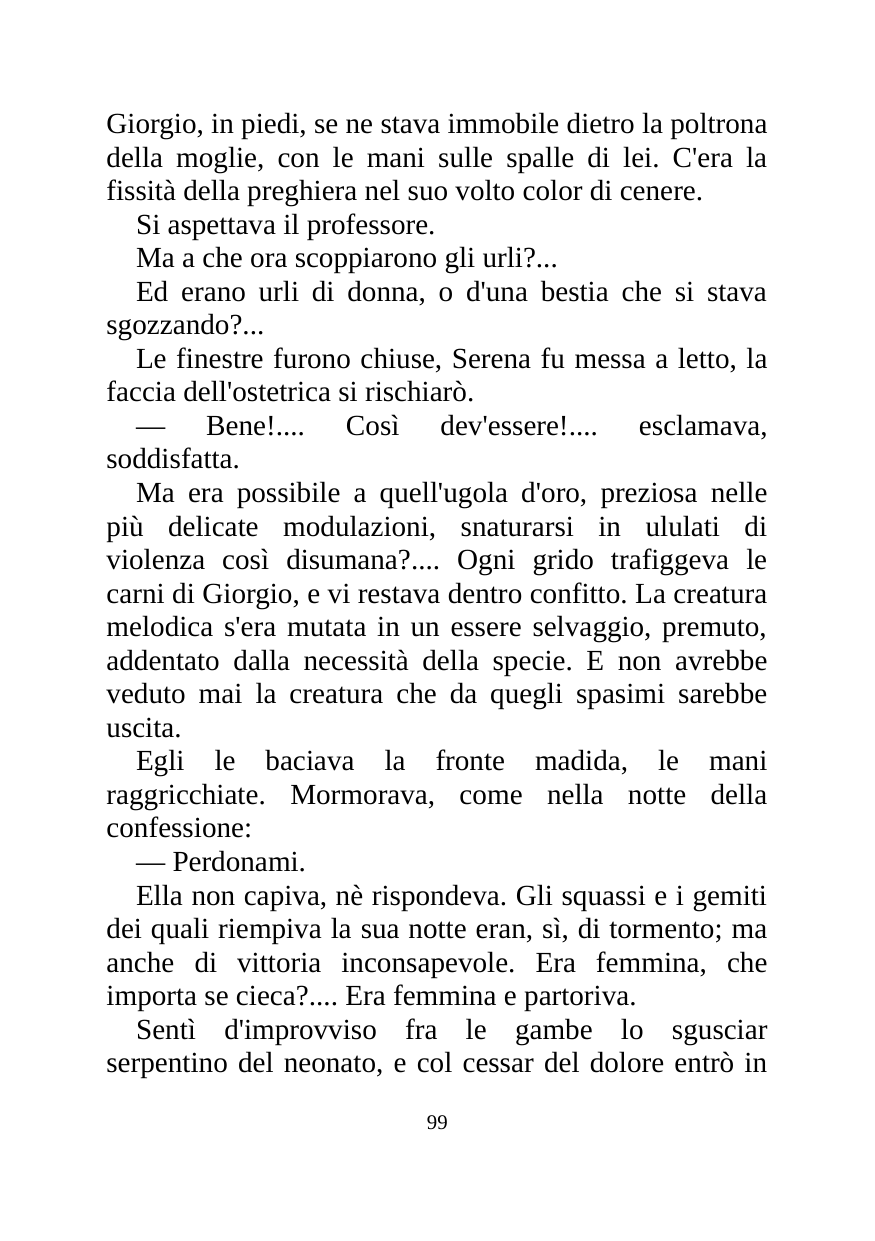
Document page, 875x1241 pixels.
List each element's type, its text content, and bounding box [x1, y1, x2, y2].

text Egli le baciava la fronte madida, le mani raggricchiate. Mormorava, come nella notte della confessione: [106, 743, 768, 844]
text Le finestre furono chiuse, Serena fu messa a letto, la faccia dell'ostetrica si rischiarò. [106, 341, 768, 408]
text — Bene!.... Così dev'essere!.... esclamava, soddisfatta. [106, 408, 768, 475]
text Giorgio, in piedi, se ne stava immobile dietro la poltrona della moglie, con le mani sulle spalle di lei. C'era la fissità della preghiera nel suo volto color di cenere. [106, 106, 768, 207]
text Ella non capiva, nè rispondeva. Gli squassi e i gemiti dei quali riempiva la sua notte eran, sì, di tormento; ma anche di vittoria inconsapevole. Era femmina, che importa se cieca?.... Era femmina e partoriva. [106, 878, 768, 1012]
text Si aspettava il professore. [106, 207, 768, 240]
text Ma era possibile a quell'ugola d'oro, preziosa nelle più delicate modulazioni, snaturarsi in ululati di violenza così disumana?.... Ogni grido trafiggeva le carni di Giorgio, e vi restava dentro confitto. La creatura melodica s'era mutata in un essere selvaggio, premuto, addentato dalla necessità della specie. E non avrebbe veduto mai la creatura che da quegli spasimi sarebbe uscita. [106, 475, 768, 743]
text Ma a che ora scoppiarono gli urli?... [106, 240, 768, 274]
text — Perdonami. [106, 844, 768, 878]
text Ed erano urli di donna, o d'una bestia che si stava sgozzando?... [106, 274, 768, 341]
text Sentì d'improvviso fra le gambe lo sgusciar serpentino del neonato, e col cessar del dolore entrò in [106, 1012, 768, 1079]
